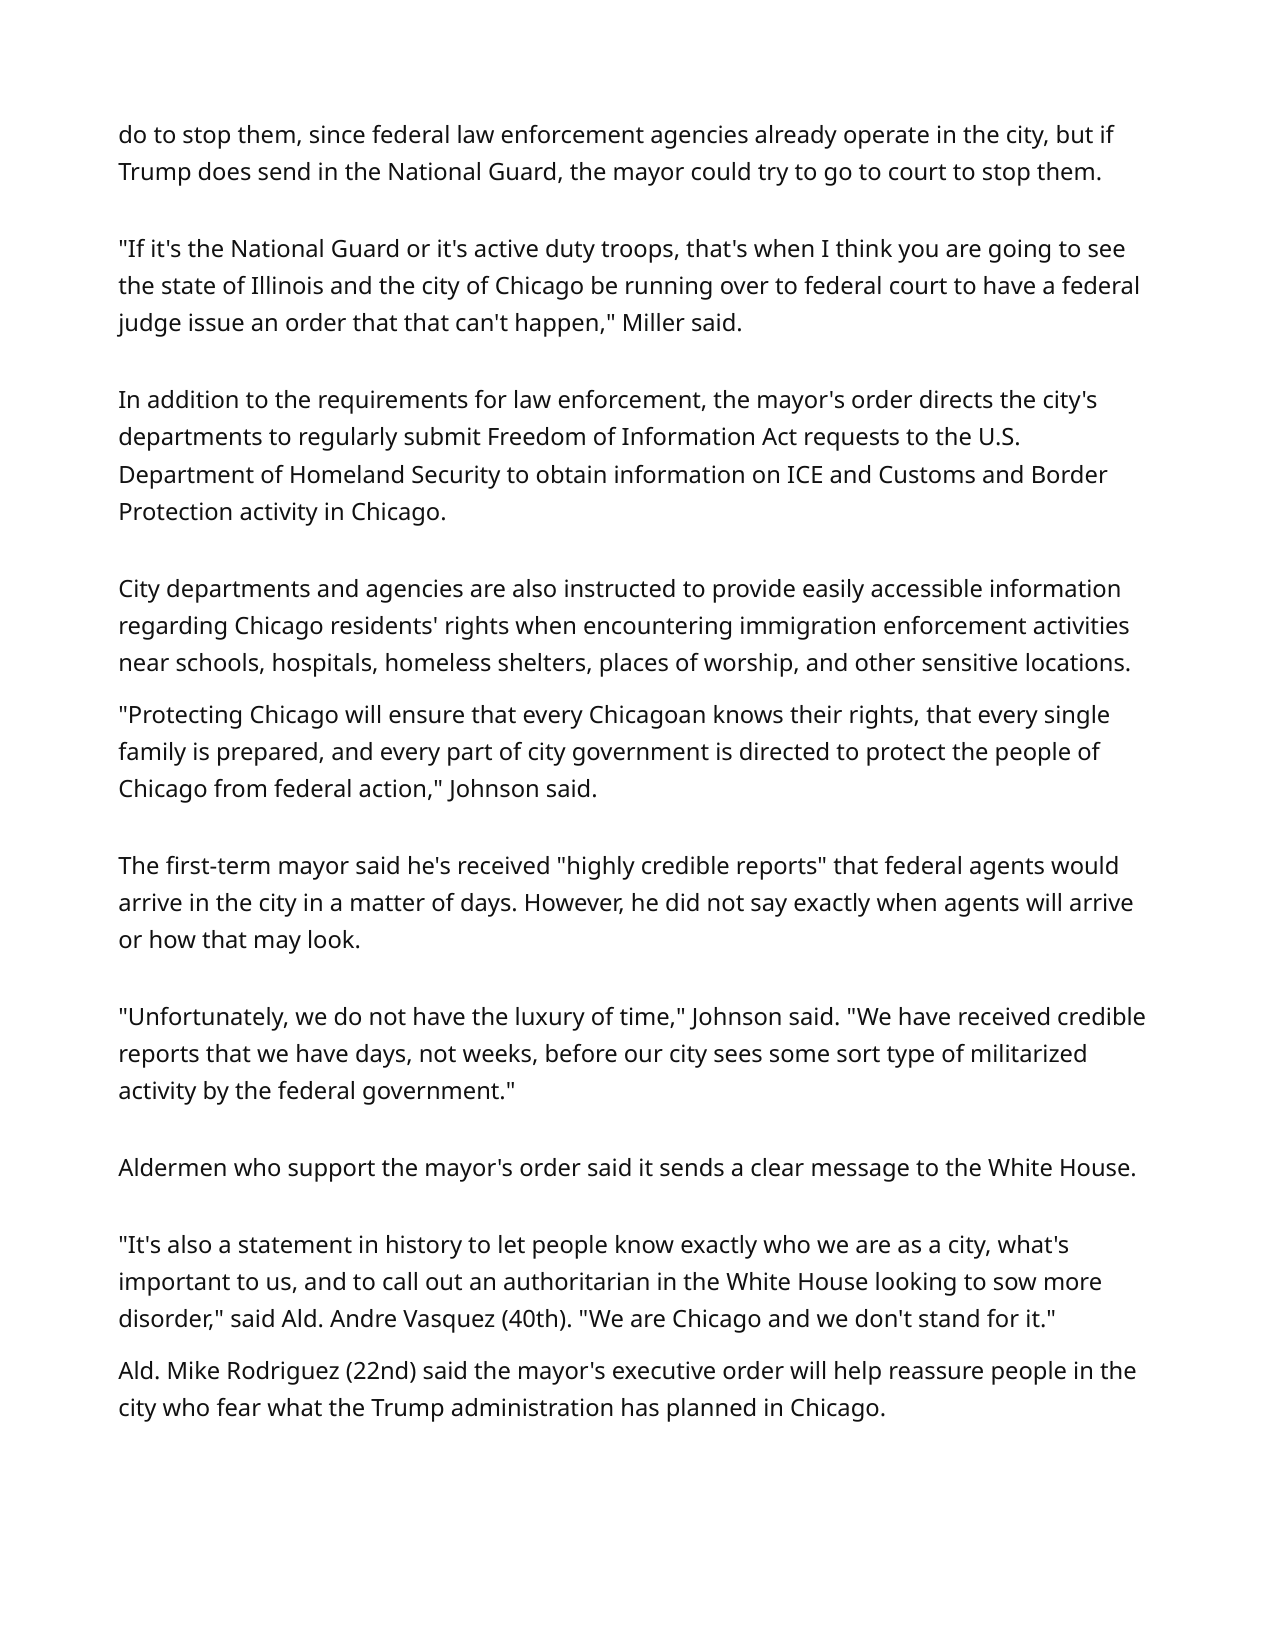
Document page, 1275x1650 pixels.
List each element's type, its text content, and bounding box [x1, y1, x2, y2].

text "It's also a statement in history to let people know exactly who we are as a city, what's important to us, and to call out an authoritarian in the White House looking to sow more disorder," said Ald. Andre Vasquez (40th). "We are Chicago and we don't stand for it." [118, 1228, 1157, 1335]
text "Protecting Chicago will ensure that every Chicagoan knows their rights, that every single family is prepared, and every part of city government is directed to protect the people of Chicago from federal action," Johnson said. [118, 698, 1157, 804]
text Aldermen who support the mayor's order said it sends a clear message to the White House. [118, 1151, 1157, 1183]
text In addition to the requirements for law enforcement, the mayor's order directs the city's departments to regularly submit Freedom of Information Act requests to the U.S. Department of Homeland Security to obtain information on ICE and Customs and Border Protection activity in Chicago. [118, 383, 1157, 527]
text "If it's the National Guard or it's active duty troops, that's when I think you are going to see the state of Illinois and the city of Chicago be running over to federal court to have a federal judge issue an order that that can't happen," Miller said. [118, 232, 1157, 339]
text The first-term mayor said he's received "highly credible reports" that federal agents would arrive in the city in a matter of days. However, he did not say exactly when agents will arrive or how that may look. [118, 849, 1157, 956]
text City departments and agencies are also instructed to provide easily accessible information regarding Chicago residents' rights when encountering immigration enforcement activities near schools, hospitals, homeless shelters, places of worship, and other sensitive locations. [118, 572, 1157, 678]
text do to stop them, since federal law enforcement agencies already operate in the city, but if Trump does send in the National Guard, the mayor could try to go to court to stop them. [118, 118, 1157, 188]
text Ald. Mike Rodriguez (22nd) said the mayor's executive order will help reassure people in the city who fear what the Trump administration has planned in Chicago. [118, 1354, 1157, 1424]
text "Unfortunately, we do not have the luxury of time," Johnson said. "We have received credible reports that we have days, not weeks, before our city sees some sort type of militarized activity by the federal government." [118, 1000, 1157, 1107]
